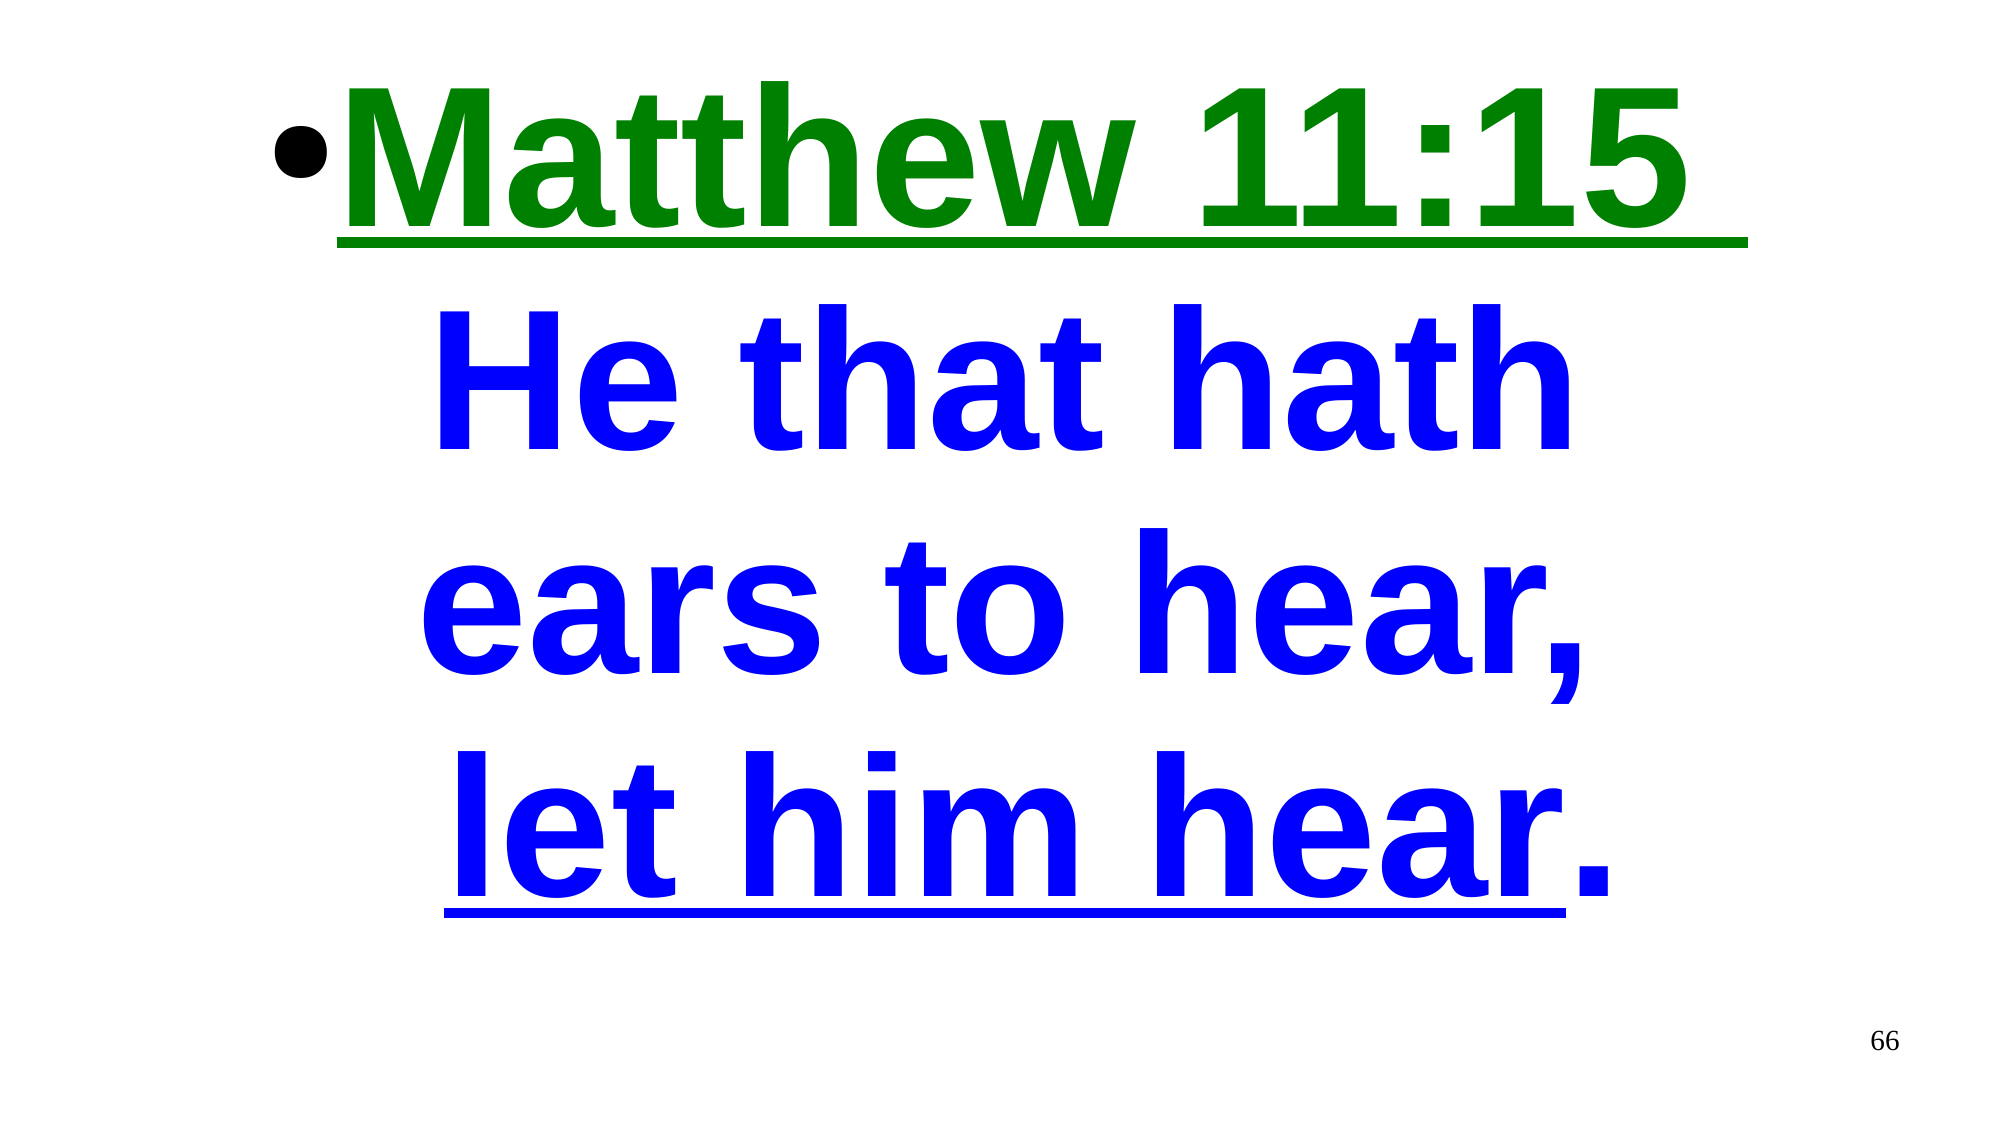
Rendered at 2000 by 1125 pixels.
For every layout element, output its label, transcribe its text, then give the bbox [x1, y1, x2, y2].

list Matthew 11:15 He that hath ears to hear, let him hear. [45, 45, 1951, 1044]
